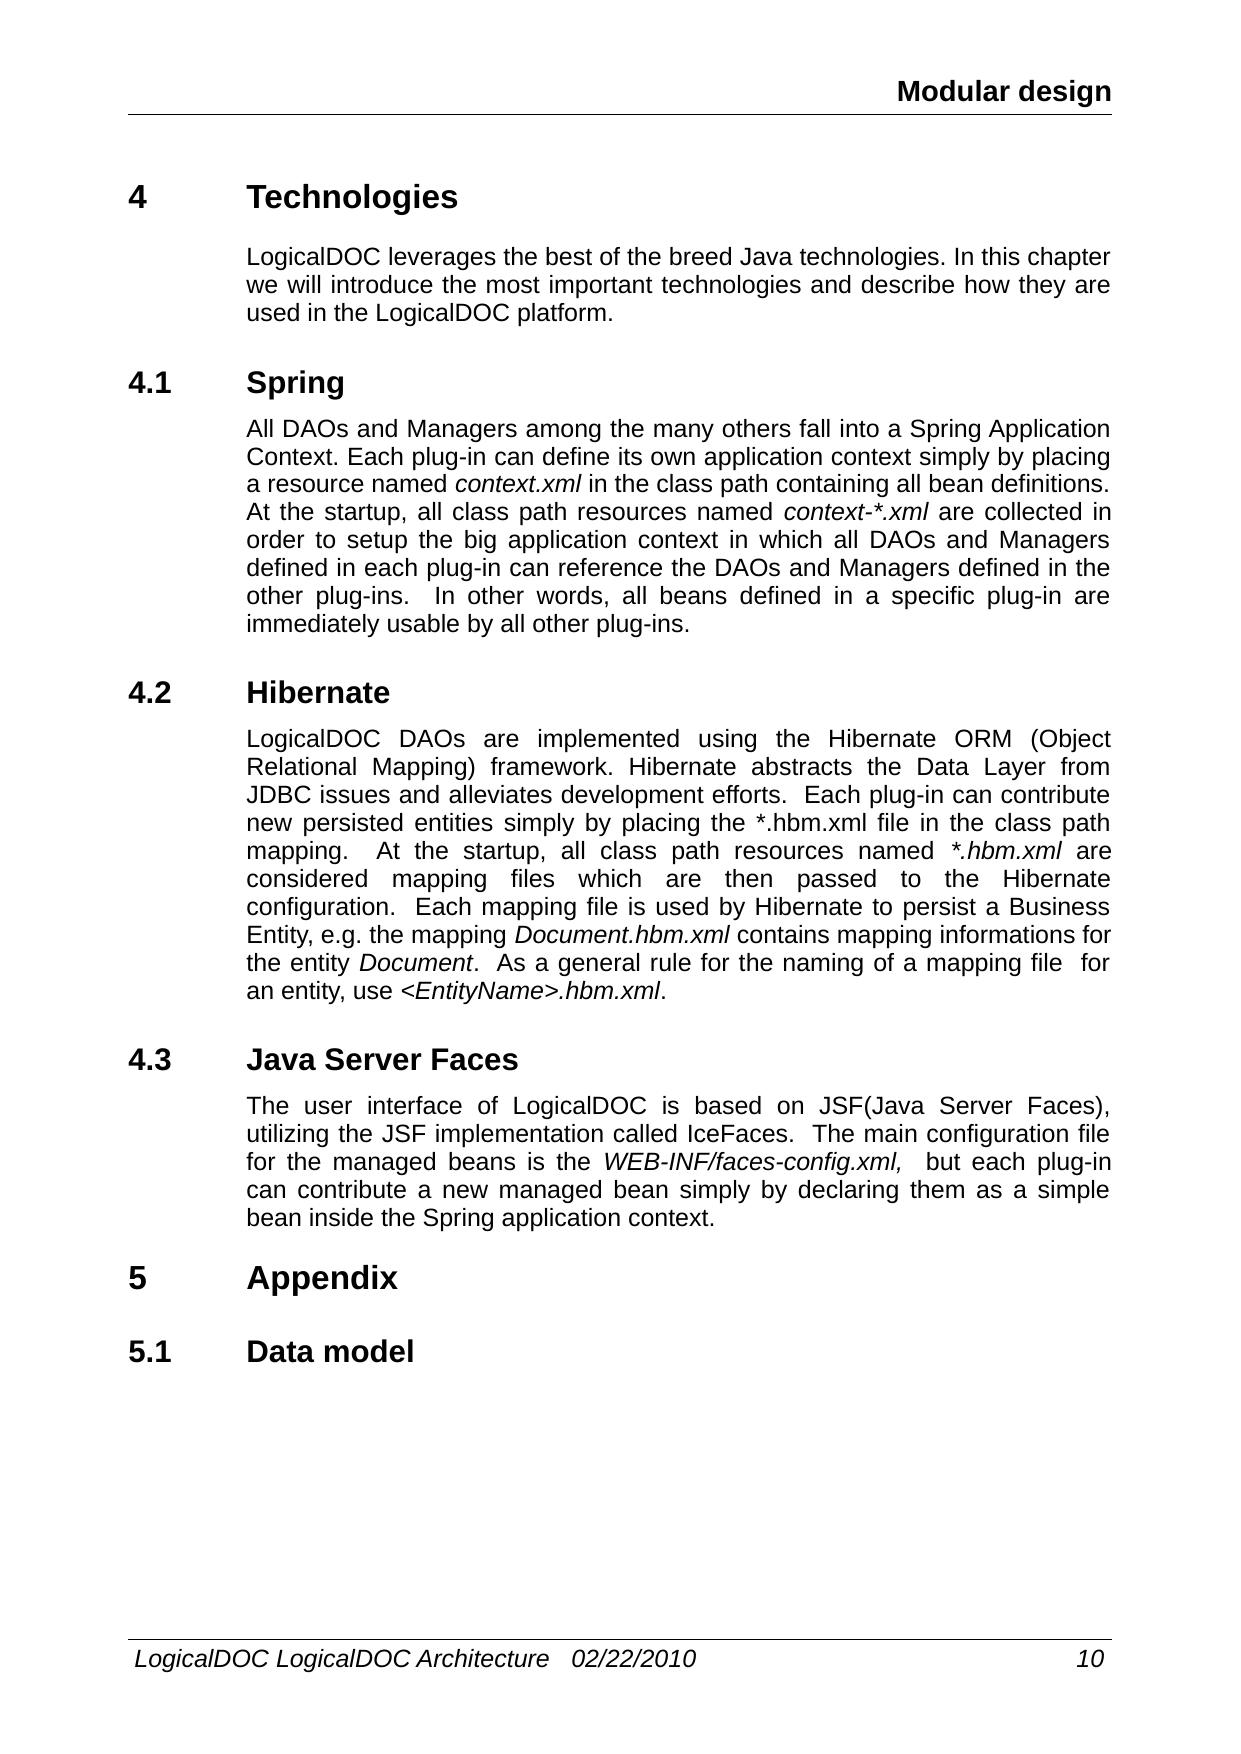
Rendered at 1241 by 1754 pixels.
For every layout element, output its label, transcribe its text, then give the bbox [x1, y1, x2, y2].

subtitle Technologies [128, 178, 1112, 215]
text LogicalDOC DAOs are implemented using the Hibernate ORM (Object Relational Mapping) framework. Hibernate abstracts the Data Layer from JDBC issues and alleviates development efforts. Each plug-in can contribute new persisted entities simply by placing the *.hbm.xml file in the class path mapping. At the startup, all class path resources named *.hbm.xml are considered mapping files which are then passed to the Hibernate configuration. Each mapping file is used by Hibernate to persist a Business Entity, e.g. the mapping Document.hbm.xml contains mapping informations for the entity Document. As a general rule for the naming of a mapping file for an entity, use <EntityName>.hbm.xml. [246, 725, 1112, 1004]
subtitle Appendix [128, 1259, 1112, 1297]
text LogicalDOC leverages the best of the breed Java technologies. In this chapter we will introduce the most important technologies and describe how they are used in the LogicalDOC platform. [246, 243, 1112, 327]
subtitle Java Server Faces [128, 1042, 1112, 1077]
subtitle Data model [128, 1334, 1112, 1369]
text All DAOs and Managers among the many others fall into a Spring Application Context. Each plug-in can define its own application context simply by placing a resource named context.xml in the class path containing all bean definitions. [246, 414, 1112, 498]
text At the startup, all class path resources named context-*.xml are collected in order to setup the big application context in which all DAOs and Managers defined in each plug-in can reference the DAOs and Managers defined in the other plug-ins. In other words, all beans defined in a specific plug-in are immediately usable by all other plug-ins. [246, 498, 1112, 638]
subtitle Hibernate [128, 676, 1112, 710]
text The user interface of LogicalDOC is based on JSF(Java Server Faces), utilizing the JSF implementation called IceFaces. The main configuration file for the managed beans is the WEB-INF/faces-config.xml, but each plug-in can contribute a new managed bean simply by declaring them as a simple bean inside the Spring application context. [246, 1092, 1112, 1231]
subtitle Spring [128, 365, 1112, 399]
